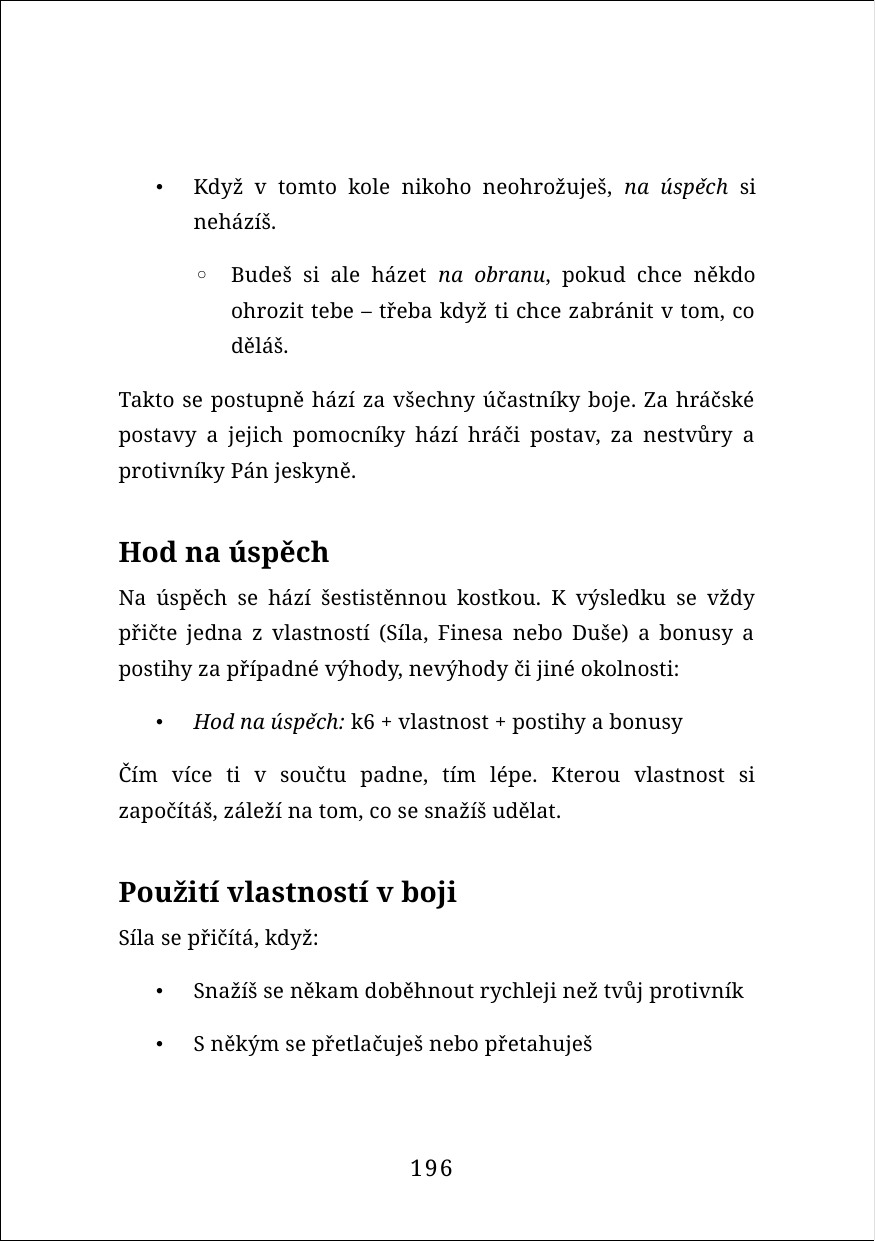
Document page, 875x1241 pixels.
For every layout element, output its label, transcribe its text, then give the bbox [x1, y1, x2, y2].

text Na úspěch se hází šestistěnnou kostkou. K výsledku se vždy přičte jedna z vlastností (Síla, Finesa nebo Duše) a bonusy a postihy za případné výhody, nevýhody či jiné okolnosti: [118, 583, 756, 682]
list Snažíš se někam doběhnout rychleji než tvůj protivník [156, 976, 756, 1004]
text Síla se přičítá, když: [118, 923, 756, 951]
text Takto se postupně hází za všechny účastníky boje. Za hráčské postavy a jejich pomocníky hází hráči postav, za nestvůry a protivníky Pán jeskyně. [118, 385, 756, 484]
list Když v tomto kole nikoho neohrožuješ, na úspěch si neházíš. [156, 172, 756, 236]
subtitle Použití vlastností v boji [118, 873, 756, 911]
list S někým se přetlačuješ nebo přetahuješ [156, 1029, 756, 1058]
list Budeš si ale házet na obranu, pokud chce někdo ohrozit tebe – třeba když ti chce zabránit v tom, co děláš. [193, 261, 756, 360]
list Hod na úspěch: k6 + vlastnost + postihy a bonusy [156, 707, 756, 736]
text Čím více ti v součtu padne, tím lépe. Kterou vlastnost si započítáš, záleží na tom, co se snažíš udělat. [118, 760, 756, 824]
subtitle Hod na úspěch [118, 533, 756, 571]
